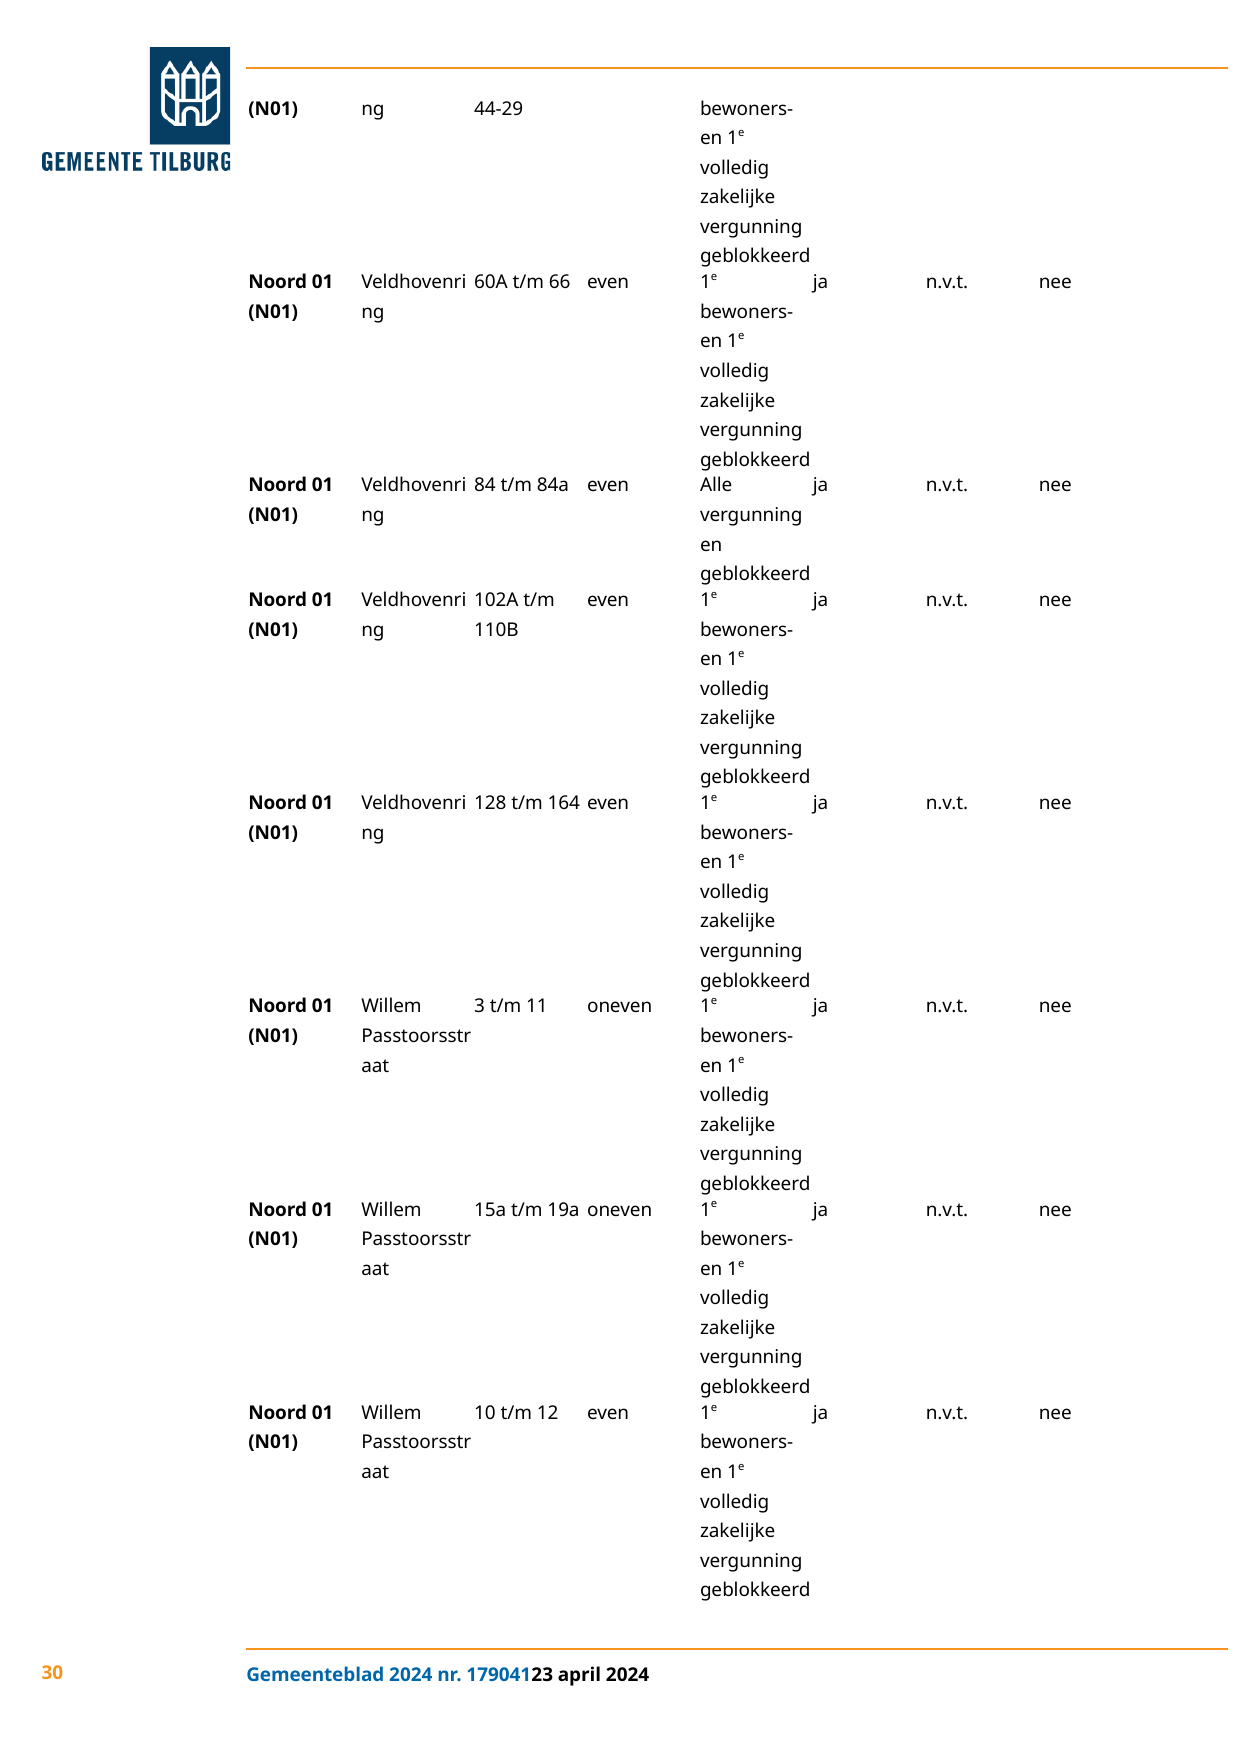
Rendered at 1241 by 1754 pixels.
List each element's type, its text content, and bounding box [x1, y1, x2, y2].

table_cell n.v.t. [926, 1399, 1038, 1602]
table_cell Noord 01 (N01) [248, 472, 361, 586]
table_cell [926, 95, 1038, 268]
table_cell 44-29 [474, 95, 587, 268]
table_cell even [587, 472, 700, 586]
table_cell 10 t/m 12 [474, 1399, 587, 1602]
table_cell [813, 95, 926, 268]
table_cell oneven [587, 1196, 700, 1399]
table_cell Noord 01 (N01) [248, 993, 361, 1196]
table_cell n.v.t. [926, 586, 1038, 789]
table_cell 1e bewoners- en 1e volledig zakelijke vergunning geblokkeerd [700, 1399, 813, 1602]
table_cell n.v.t. [926, 269, 1038, 472]
table_cell ja [813, 789, 926, 993]
table_cell ng [361, 95, 474, 268]
table_cell (N01) [248, 95, 361, 268]
table_cell even [587, 269, 700, 472]
table_cell nee [1039, 1196, 1152, 1399]
table_cell ja [813, 472, 926, 586]
table_cell nee [1039, 789, 1152, 993]
table_cell n.v.t. [926, 472, 1038, 586]
table_cell n.v.t. [926, 1196, 1038, 1399]
table_cell ja [813, 586, 926, 789]
table_cell 1e bewoners- en 1e volledig zakelijke vergunning geblokkeerd [700, 993, 813, 1196]
table_cell even [587, 586, 700, 789]
table_cell Noord 01 (N01) [248, 586, 361, 789]
table_cell 1e bewoners- en 1e volledig zakelijke vergunning geblokkeerd [700, 586, 813, 789]
table_cell Noord 01 (N01) [248, 1399, 361, 1602]
table_cell nee [1039, 586, 1152, 789]
table_cell 102A t/m 110B [474, 586, 587, 789]
table_cell even [587, 789, 700, 993]
table_cell Noord 01 (N01) [248, 789, 361, 993]
table_cell even [587, 1399, 700, 1602]
table_cell 60A t/m 66 [474, 269, 587, 472]
picture [41, 47, 231, 172]
table_cell Veldhovenring [361, 789, 474, 993]
table_cell Noord 01 (N01) [248, 269, 361, 472]
table_cell ja [813, 993, 926, 1196]
table_cell 15a t/m 19a [474, 1196, 587, 1399]
table_cell [1039, 95, 1152, 268]
table_cell 128 t/m 164 [474, 789, 587, 993]
table_cell Alle vergunningen geblokkeerd [700, 472, 813, 586]
table_cell 1e bewoners- en 1e volledig zakelijke vergunning geblokkeerd [700, 1196, 813, 1399]
table_cell Veldhovenring [361, 586, 474, 789]
table_cell ja [813, 1399, 926, 1602]
table_cell [587, 95, 700, 268]
table_cell Willem Passtoorsstraat [361, 1399, 474, 1602]
table_cell Willem Passtoorsstraat [361, 1196, 474, 1399]
table_cell nee [1039, 269, 1152, 472]
table_cell nee [1039, 1399, 1152, 1602]
table_cell ja [813, 1196, 926, 1399]
table_cell 1e bewoners- en 1e volledig zakelijke vergunning geblokkeerd [700, 789, 813, 993]
table_cell Veldhovenring [361, 472, 474, 586]
table_cell 1e bewoners- en 1e volledig zakelijke vergunning geblokkeerd [700, 269, 813, 472]
table_cell n.v.t. [926, 789, 1038, 993]
table_cell nee [1039, 472, 1152, 586]
table_cell 84 t/m 84a [474, 472, 587, 586]
table_cell nee [1039, 993, 1152, 1196]
table_cell bewoners- en 1e volledig zakelijke vergunning geblokkeerd [700, 95, 813, 268]
table_cell Willem Passtoorsstraat [361, 993, 474, 1196]
table_cell Noord 01 (N01) [248, 1196, 361, 1399]
table_cell n.v.t. [926, 993, 1038, 1196]
table_cell Veldhovenring [361, 269, 474, 472]
table_cell 3 t/m 11 [474, 993, 587, 1196]
table_cell oneven [587, 993, 700, 1196]
table_cell ja [813, 269, 926, 472]
